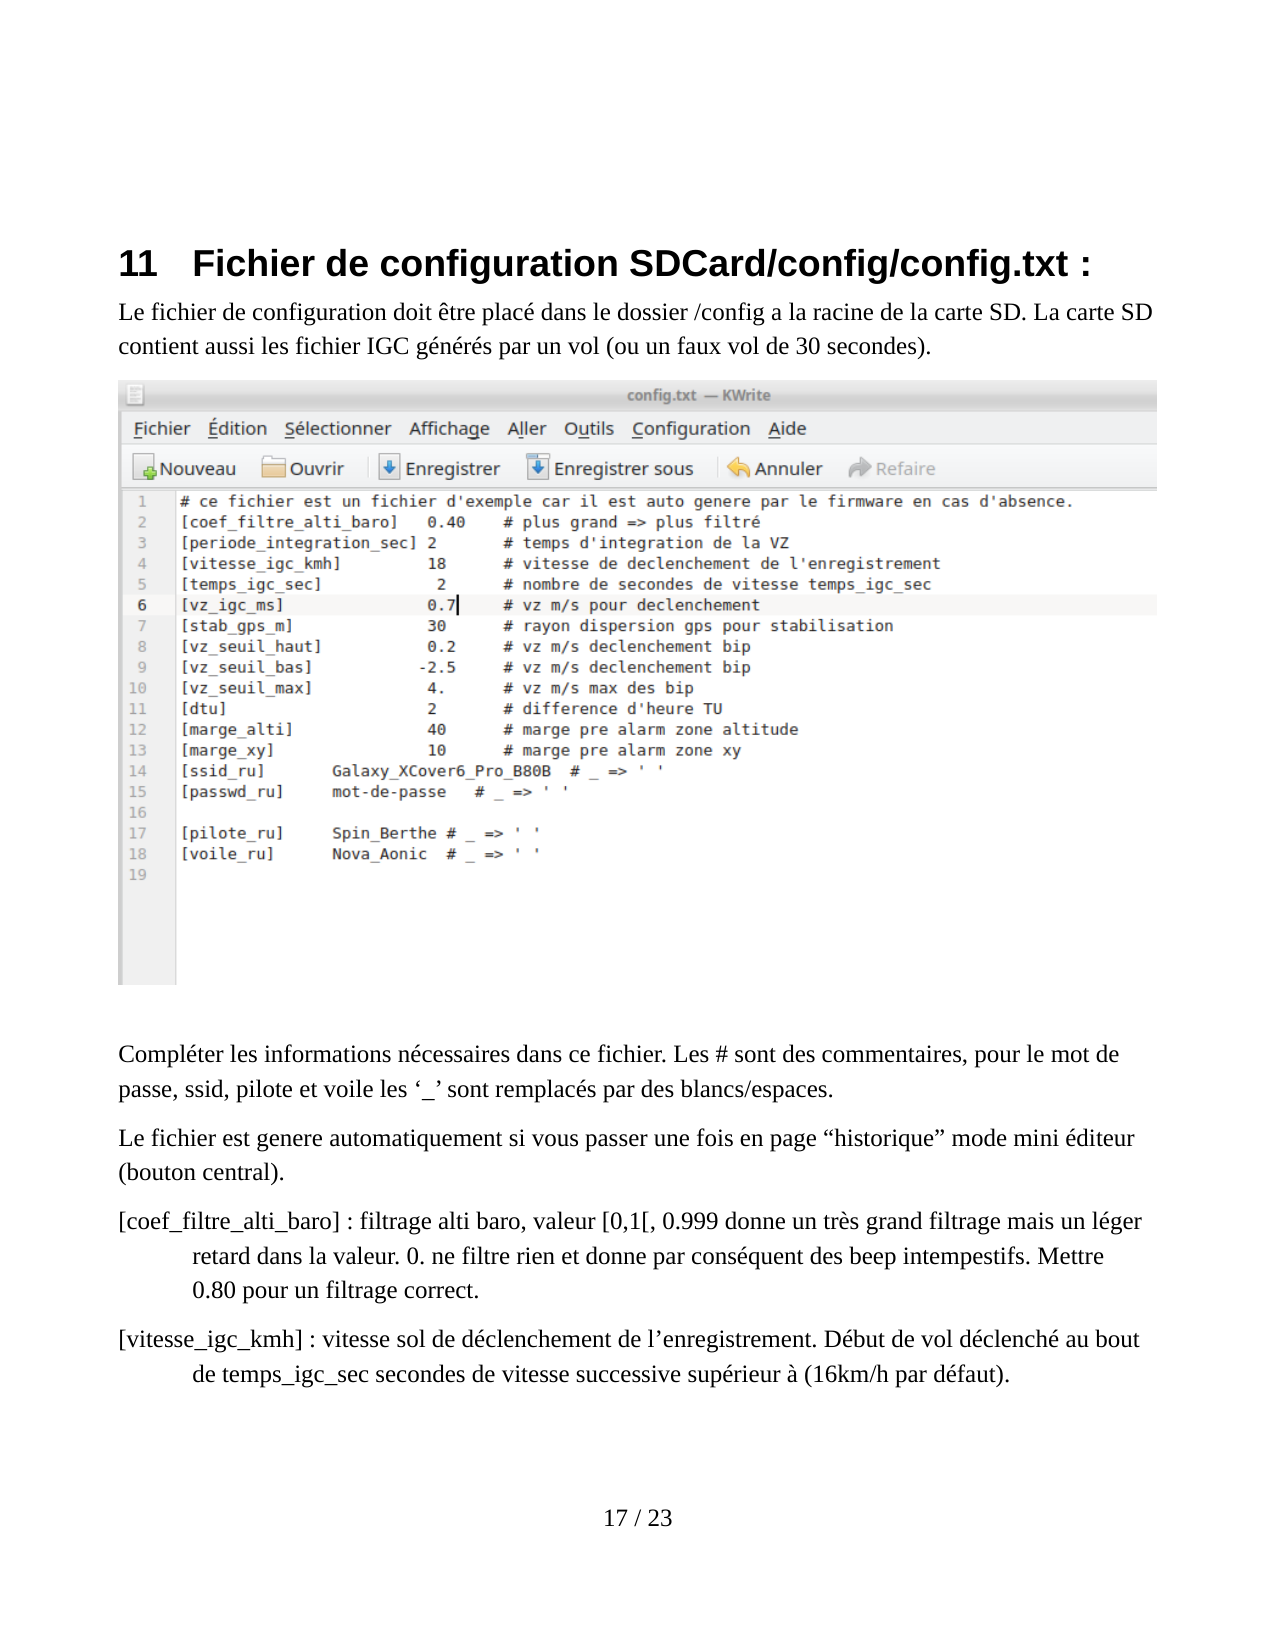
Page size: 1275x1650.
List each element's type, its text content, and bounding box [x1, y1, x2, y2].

text Le fichier est genere automatiquement si vous passer une fois en page “historique” mode mini éditeur (bouton central). [118, 1123, 1157, 1186]
text Compléter les informations nécessaires dans ce fichier. Les # sont des commentaires, pour le mot de passe, ssid, pilote et voile les ‘_’ sont remplacés par des blancs/espaces. [118, 1039, 1157, 1102]
text Le fichier de configuration doit être placé dans le dossier /config a la racine de la carte SD. La carte SD contient aussi les fichier IGC générés par un vol (ou un faux vol de 30 secondes). [118, 297, 1157, 360]
text [vitesse_igc_kmh] : vitesse sol de déclenchement de l’enregistrement. Début de vol déclenché au bout de temps_igc_sec secondes de vitesse successive supérieur à (16km/h par défaut). [118, 1324, 1157, 1387]
subtitle Fichier de configuration SDCard/config/config.txt : [118, 241, 1157, 284]
text [coef_filtre_alti_baro] : filtrage alti baro, valeur [0,1[, 0.999 donne un très grand filtrage mais un léger retard dans la valeur. 0. ne filtre rien et donne par conséquent des beep intempestifs. Mettre 0.80 pour un filtrage correct. [118, 1206, 1157, 1304]
picture [118, 380, 1157, 985]
